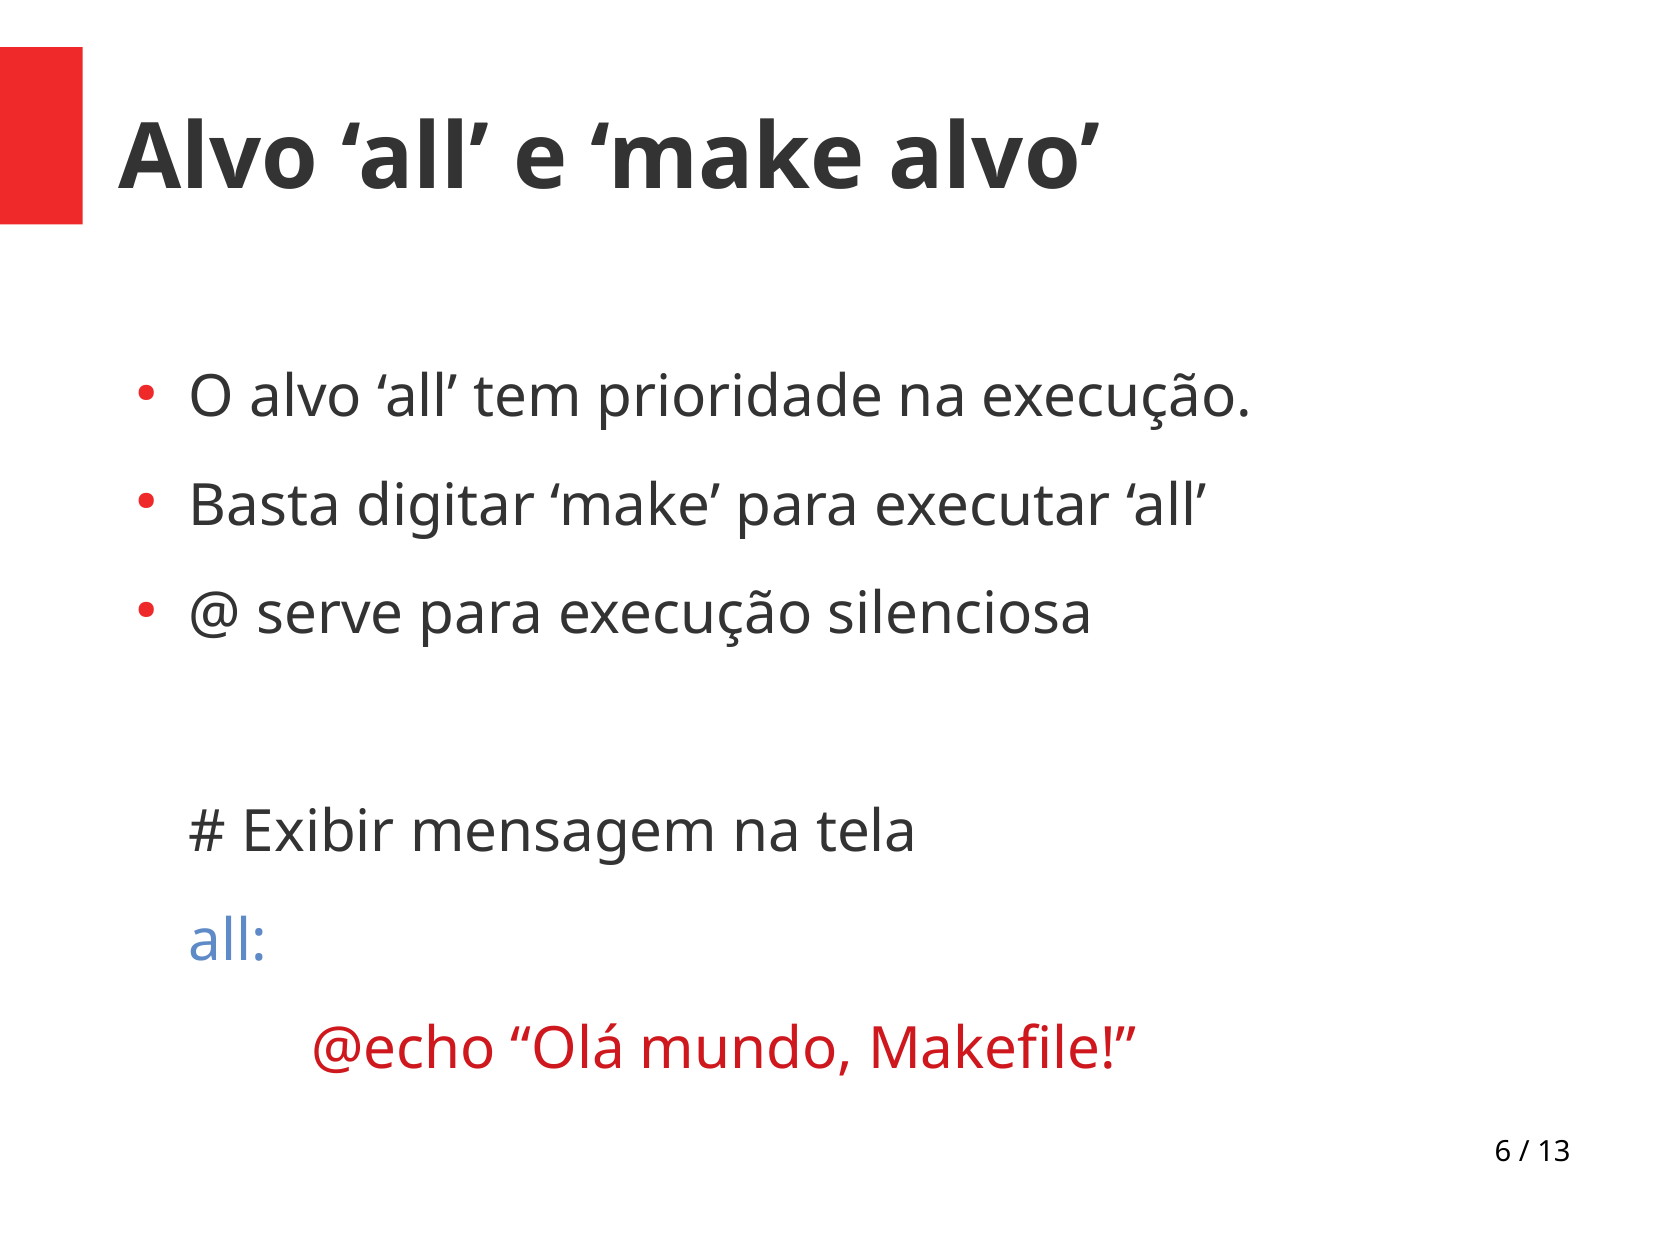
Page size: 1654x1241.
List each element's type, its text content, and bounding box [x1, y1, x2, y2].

title Alvo ‘all’ e ‘make alvo’ [118, 49, 1571, 257]
list O alvo ‘all’ tem prioridade na execução. Basta digitar ‘make’ para executar ‘all’ @ serve para execução silenciosa # Exibir mensagem na tela all: @echo “Olá mundo, Makefile!” [118, 354, 1536, 1074]
